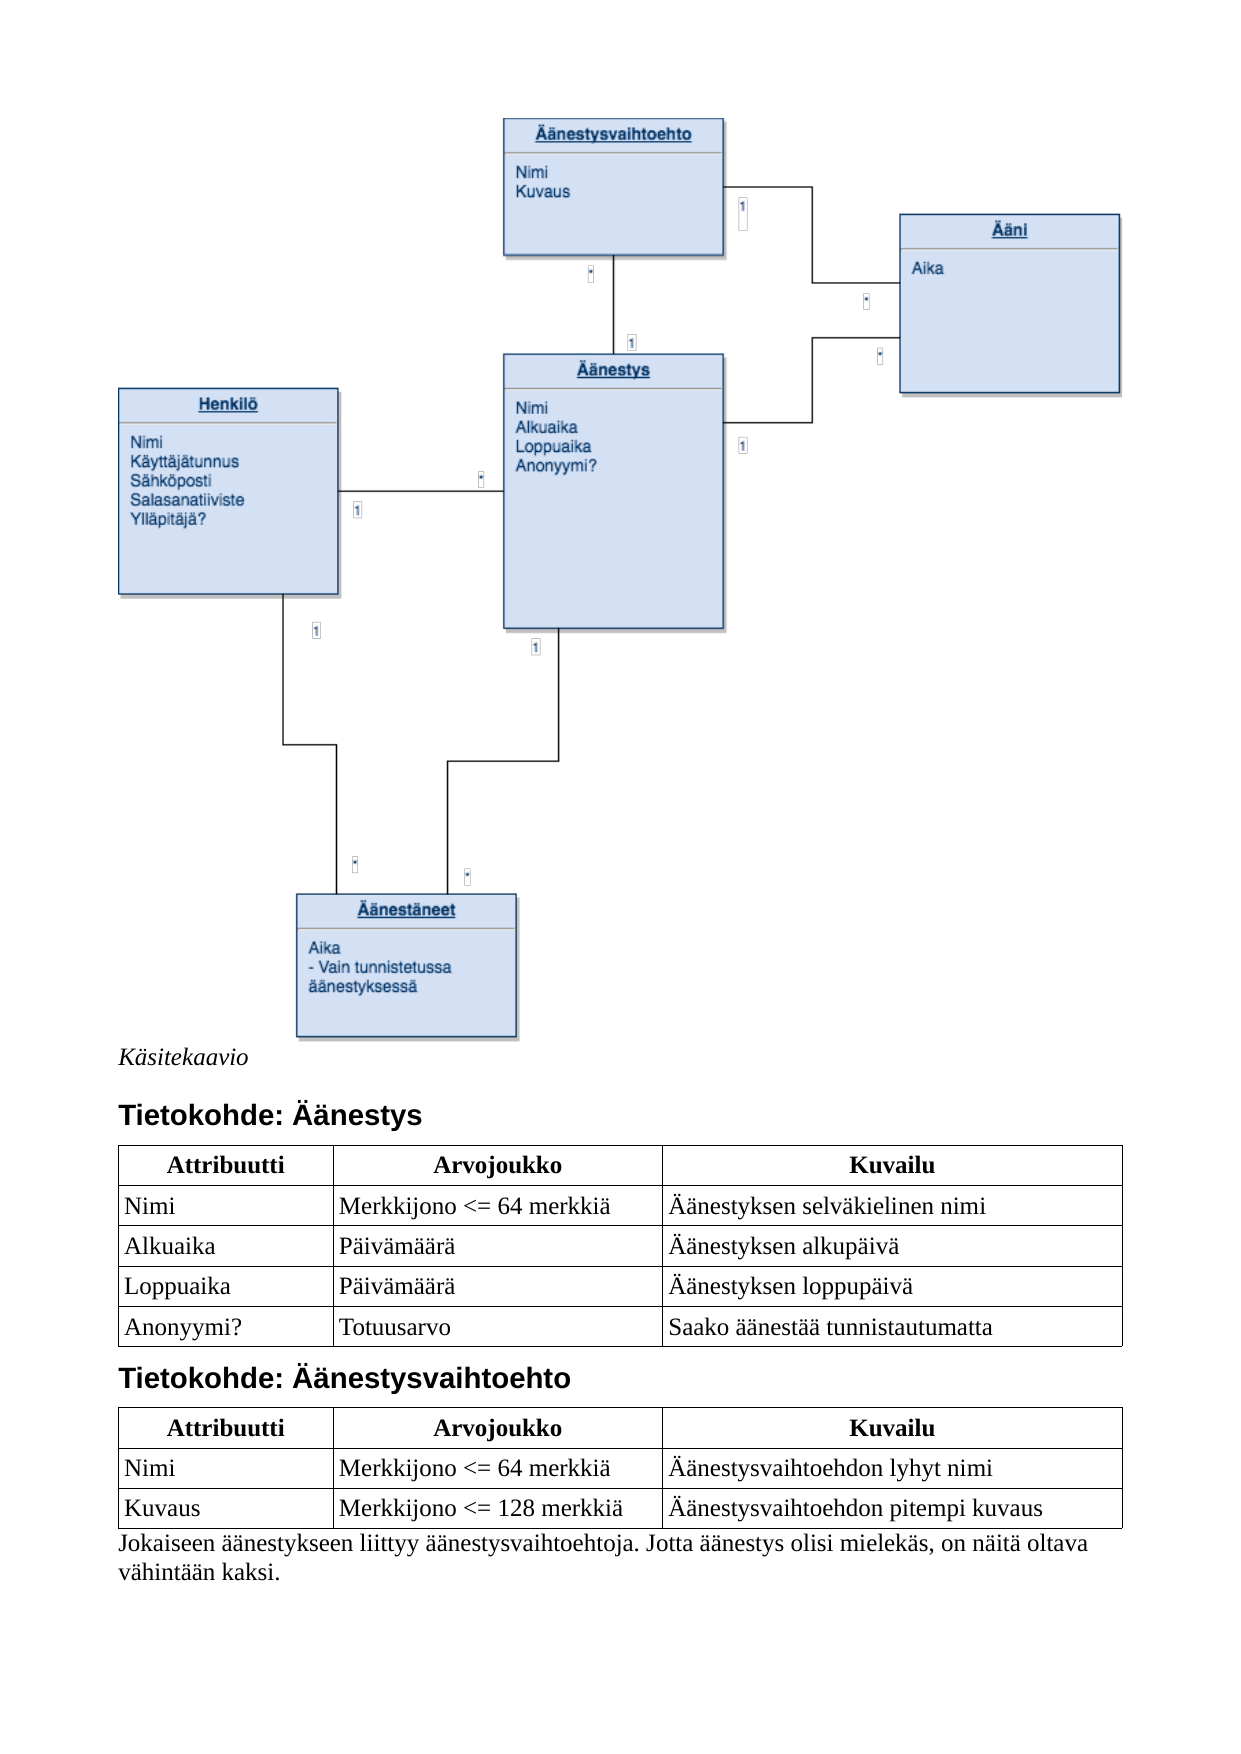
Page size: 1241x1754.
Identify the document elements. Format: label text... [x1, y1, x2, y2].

table_cell Äänestysvaihtoehdon lyhyt nimi [663, 1449, 1122, 1488]
table_cell Merkkijono <= 64 merkkiä [334, 1186, 662, 1225]
table_cell Kuvaus [119, 1489, 333, 1528]
text Jokaiseen äänestykseen liittyy äänestysvaihtoehtoja. Jotta äänestys olisi mielekäs, on näitä oltava vähintään kaksi. [118, 1529, 1122, 1586]
table_cell Saako äänestää tunnistautumatta [663, 1307, 1122, 1346]
table_header Arvojoukko [334, 1146, 662, 1185]
text [725, 118, 1122, 282]
table_cell Nimi [119, 1186, 333, 1225]
table_header Attribuutti [119, 1146, 333, 1185]
table_cell Äänestyksen selväkielinen nimi [663, 1186, 1122, 1225]
table_cell Merkkijono <= 64 merkkiä [334, 1449, 662, 1488]
table_cell Totuusarvo [334, 1307, 662, 1346]
table_cell Nimi [119, 1449, 333, 1488]
table_header Kuvailu [663, 1146, 1122, 1185]
subtitle Tietokohde: Äänestys [118, 1098, 1122, 1132]
table_cell Anonyymi? [119, 1307, 333, 1346]
table_cell Äänestyksen loppupäivä [663, 1267, 1122, 1306]
table_header Attribuutti [119, 1408, 333, 1447]
subtitle Tietokohde: Äänestysvaihtoehto [118, 1361, 1122, 1394]
table_cell Merkkijono <= 128 merkkiä [334, 1489, 662, 1528]
text Käsitekaavio [118, 339, 1122, 1071]
text [118, 118, 612, 489]
text [616, 188, 899, 421]
table_cell Äänestysvaihtoehdon pitempi kuvaus [663, 1489, 1122, 1528]
table_cell Loppuaika [119, 1267, 333, 1306]
table_cell Päivämäärä [334, 1267, 662, 1306]
table_cell Äänestyksen alkupäivä [663, 1226, 1122, 1266]
table_header Arvojoukko [334, 1408, 662, 1447]
table_cell Alkuaika [119, 1226, 333, 1266]
table_header Kuvailu [663, 1408, 1122, 1447]
table_cell Päivämäärä [334, 1226, 662, 1266]
